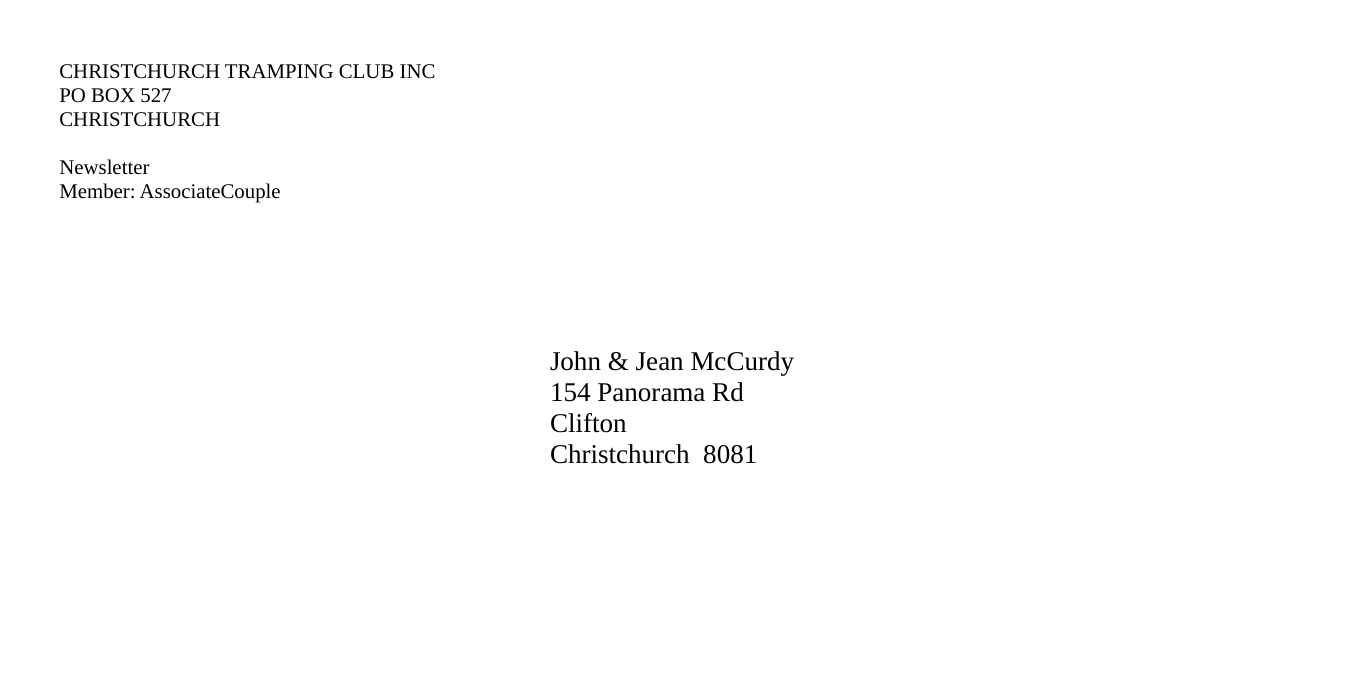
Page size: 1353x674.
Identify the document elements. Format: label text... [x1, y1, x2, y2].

text CHRISTCHURCH TRAMPING CLUB INC [59, 59, 1293, 83]
text Member: AssociateCouple [59, 179, 1293, 203]
text Newsletter [59, 155, 1293, 179]
text CHRISTCHURCH [59, 107, 1293, 131]
text 154 Panorama Rd [550, 376, 1293, 407]
text Christchurch 8081 [550, 438, 1293, 469]
text John & Jean McCurdy [550, 345, 1293, 376]
text Clifton [550, 407, 1293, 438]
text PO BOX 527 [59, 83, 1293, 107]
